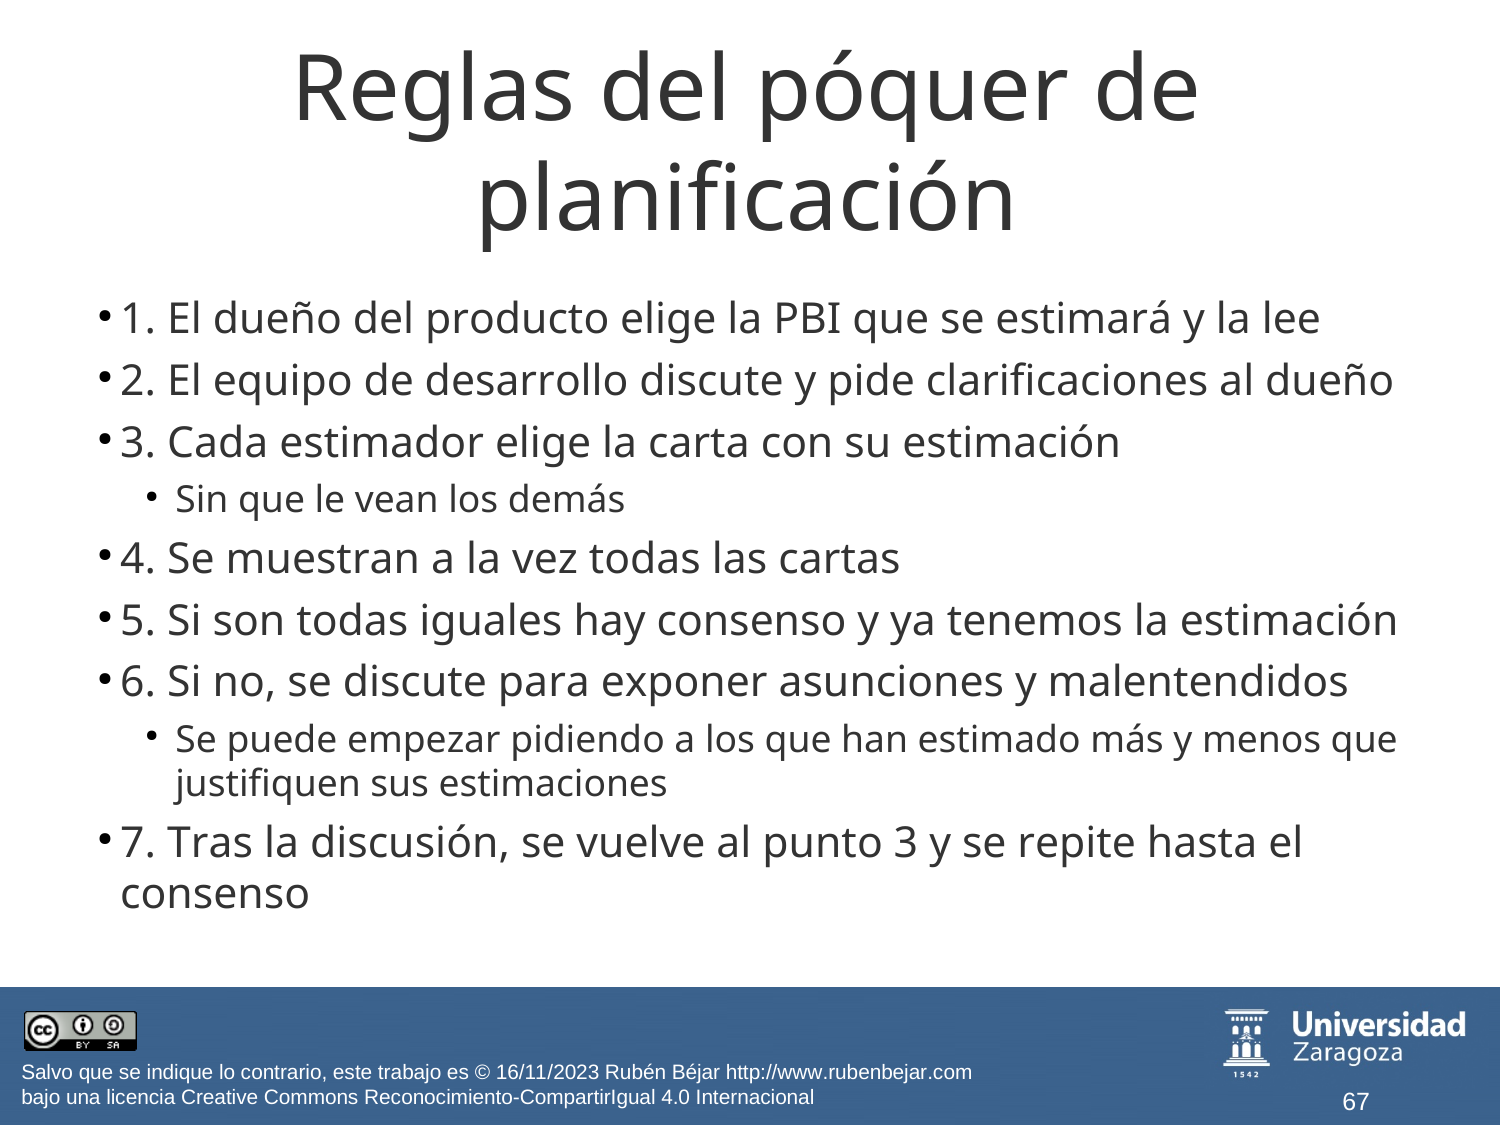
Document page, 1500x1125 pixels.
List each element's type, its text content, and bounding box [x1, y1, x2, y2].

list 1. El dueño del producto elige la PBI que se estimará y la lee 2. El equipo de desarrollo discute y pide clarificaciones al dueño 3. Cada estimador elige la carta con su estimación Sin que le vean los demás 4. Se muestran a la vez todas las cartas 5. Si son todas iguales hay consenso y ya tenemos la estimación 6. Si no, se discute para exponer asunciones y malentendidos Se puede empezar pidiendo a los que han estimado más y menos que justifiquen sus estimaciones 7. Tras la discusión, se vuelve al punto 3 y se repite hasta el consenso [82, 283, 1418, 957]
title Reglas del póquer de planificación [74, 21, 1420, 257]
picture [0, 987, 1500, 1125]
